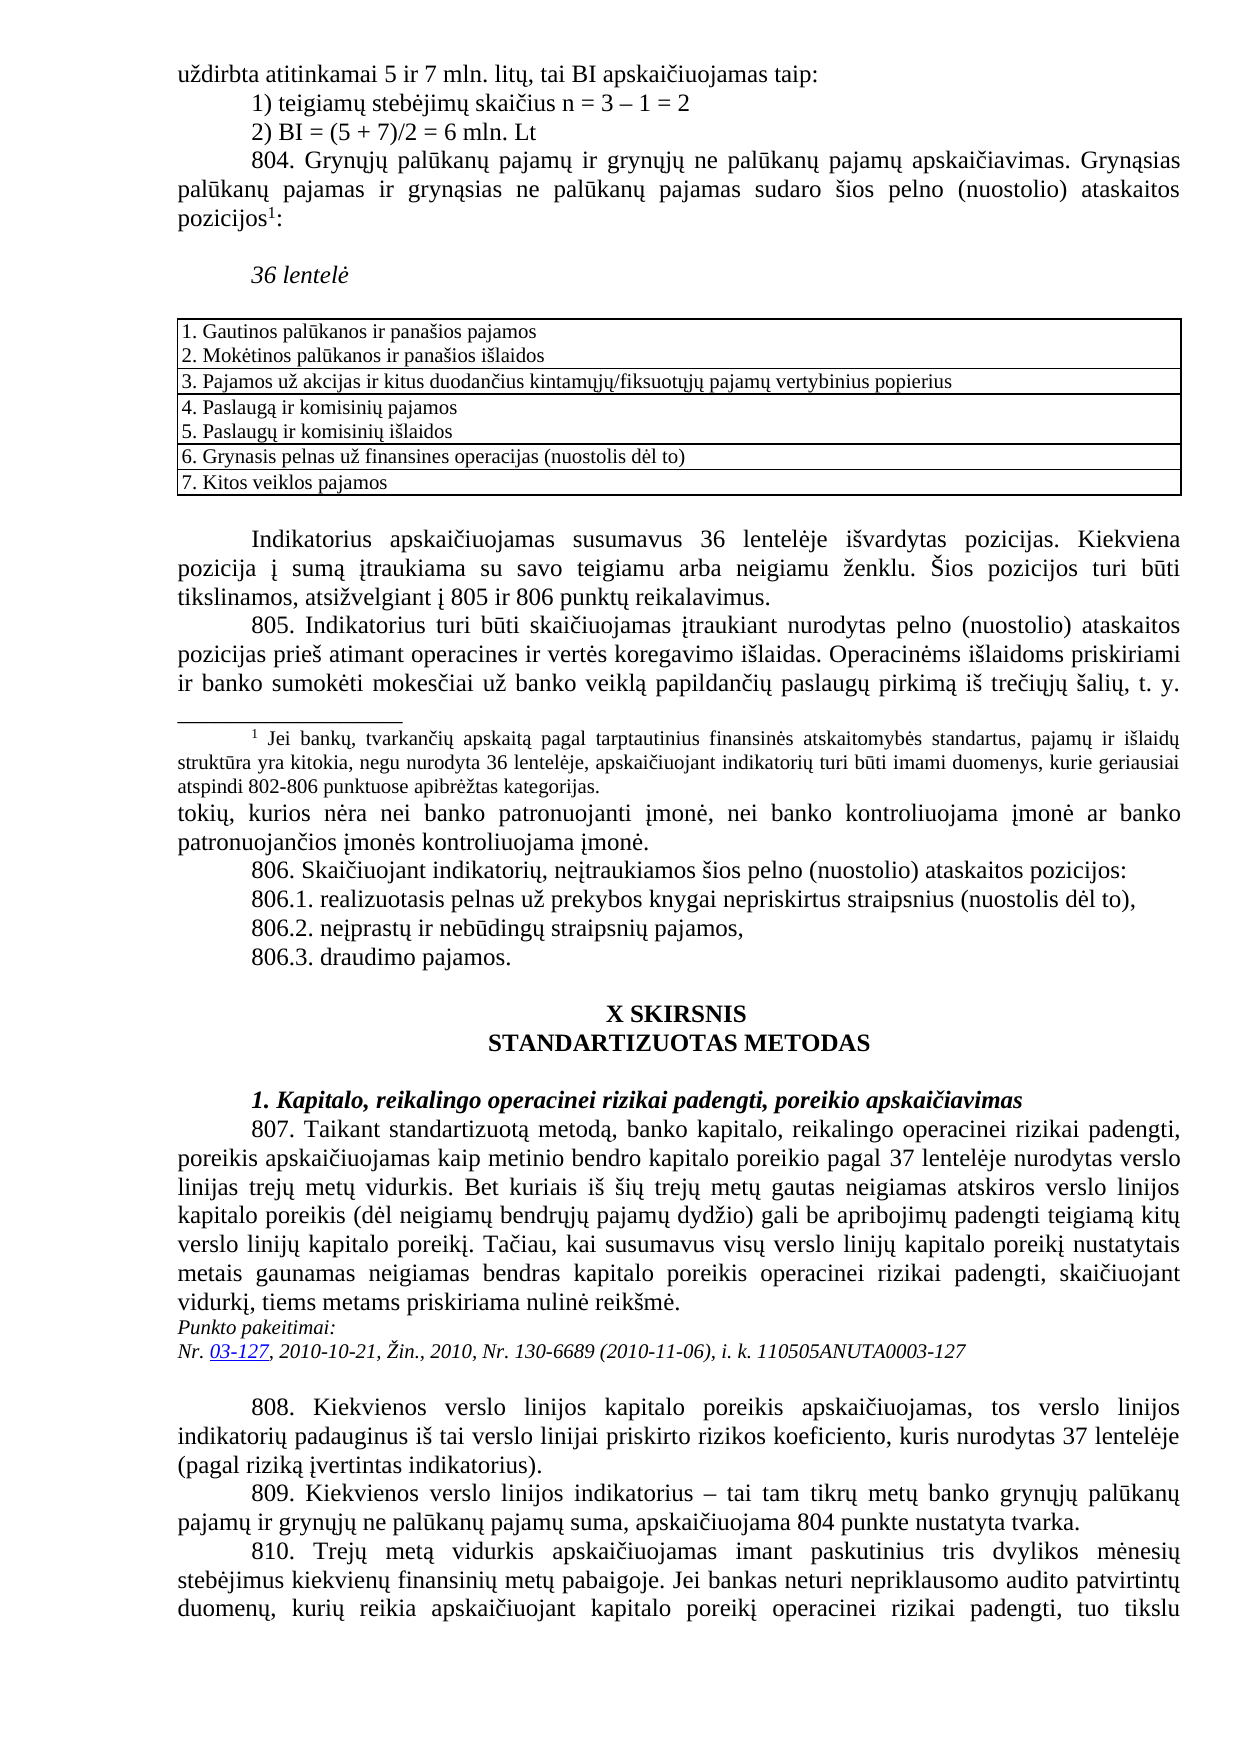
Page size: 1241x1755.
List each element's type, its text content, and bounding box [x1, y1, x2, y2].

text 36 lentelė [177, 260, 1181, 289]
text 1 Jei bankų, tvarkančių apskaitą pagal tarptautinius finansinės atskaitomybės standartus, pajamų ir išlaidų struktūra yra kitokia, negu nurodyta 36 lentelėje, apskaičiuojant indikatorių turi būti imami duomenys, kurie geriausiai atspindi 802-806 punktuose apibrėžtas kategorijas. [177, 726, 1181, 798]
text 1. Kapitalo, reikalingo operacinei rizikai padengti, poreikio apskaičiavimas [177, 1085, 1181, 1114]
text 806.3. draudimo pajamos. [177, 942, 1181, 970]
text Nr. 03-127, 2010-10-21, Žin., 2010, Nr. 130-6689 (2010-11-06), i. k. 110505ANUTA0003-127 [177, 1339, 1181, 1363]
text 2) BI = (5 + 7)/2 = 6 mln. Lt [177, 117, 1181, 145]
text 804. Grynųjų palūkanų pajamų ir grynųjų ne palūkanų pajamų apskaičiavimas. Grynąsias palūkanų pajamas ir grynąsias ne palūkanų pajamas sudaro šios pelno (nuostolio) ataskaitos pozicijos1: [177, 145, 1181, 232]
text STANDARTIZUOTAS METODAS [177, 1028, 1181, 1057]
text 808. Kiekvienos verslo linijos kapitalo poreikis apskaičiuojamas, tos verslo linijos indikatorių padauginus iš tai verslo linijai priskirto rizikos koeficiento, kuris nurodytas 37 lentelėje (pagal riziką įvertintas indikatorius). [177, 1392, 1181, 1478]
text Punkto pakeitimai: [177, 1315, 1181, 1339]
text 806.1. realizuotasis pelnas už prekybos knygai nepriskirtus straipsnius (nuostolis dėl to), [177, 884, 1181, 913]
text 806. Skaičiuojant indikatorių, neįtraukiamos šios pelno (nuostolio) ataskaitos pozicijos: [177, 855, 1181, 884]
text 1) teigiamų stebėjimų skaičius n = 3 – 1 = 2 [177, 88, 1181, 117]
text Indikatorius apskaičiuojamas susumavus 36 lentelėje išvardytas pozicijas. Kiekviena pozicija į sumą įtraukiama su savo teigiamu arba neigiamu ženklu. Šios pozicijos turi būti tikslinamos, atsižvelgiant į 805 ir 806 punktų reikalavimus. [177, 524, 1181, 611]
text 810. Trejų metą vidurkis apskaičiuojamas imant paskutinius tris dvylikos mėnesių stebėjimus kiekvienų finansinių metų pabaigoje. Jei bankas neturi nepriklausomo audito patvirtintų duomenų, kurių reikia apskaičiuojant kapitalo poreikį operacinei rizikai padengti, tuo tikslu [177, 1536, 1181, 1622]
text 805. Indikatorius turi būti skaičiuojamas įtraukiant nurodytas pelno (nuostolio) ataskaitos pozicijas prieš atimant operacines ir vertės koregavimo išlaidas. Operacinėms išlaidoms priskiriami ir banko sumokėti mokesčiai už banko veiklą papildančių paslaugų pirkimą iš trečiųjų šalių, t. y. __________________ [177, 611, 1181, 726]
text 809. Kiekvienos verslo linijos indikatorius – tai tam tikrų metų banko grynųjų palūkanų pajamų ir grynųjų ne palūkanų pajamų suma, apskaičiuojama 804 punkte nustatyta tvarka. [177, 1478, 1181, 1536]
text tokių, kurios nėra nei banko patronuojanti įmonė, nei banko kontroliuojama įmonė ar banko patronuojančios įmonės kontroliuojama įmonė. [177, 798, 1181, 855]
text 807. Taikant standartizuotą metodą, banko kapitalo, reikalingo operacinei rizikai padengti, poreikis apskaičiuojamas kaip metinio bendro kapitalo poreikio pagal 37 lentelėje nurodytas verslo linijas trejų metų vidurkis. Bet kuriais iš šių trejų metų gautas neigiamas atskiros verslo linijos kapitalo poreikis (dėl neigiamų bendrųjų pajamų dydžio) gali be apribojimų padengti teigiamą kitų verslo linijų kapitalo poreikį. Tačiau, kai susumavus visų verslo linijų kapitalo poreikį nustatytais metais gaunamas neigiamas bendras kapitalo poreikis operacinei rizikai padengti, skaičiuojant vidurkį, tiems metams priskiriama nulinė reikšmė. [177, 1114, 1181, 1315]
text uždirbta atitinkamai 5 ir 7 mln. litų, tai BI apskaičiuojamas taip: [177, 59, 1181, 88]
text 806.2. neįprastų ir nebūdingų straipsnių pajamos, [177, 913, 1181, 942]
text X SKIRSNIS [177, 999, 1181, 1028]
